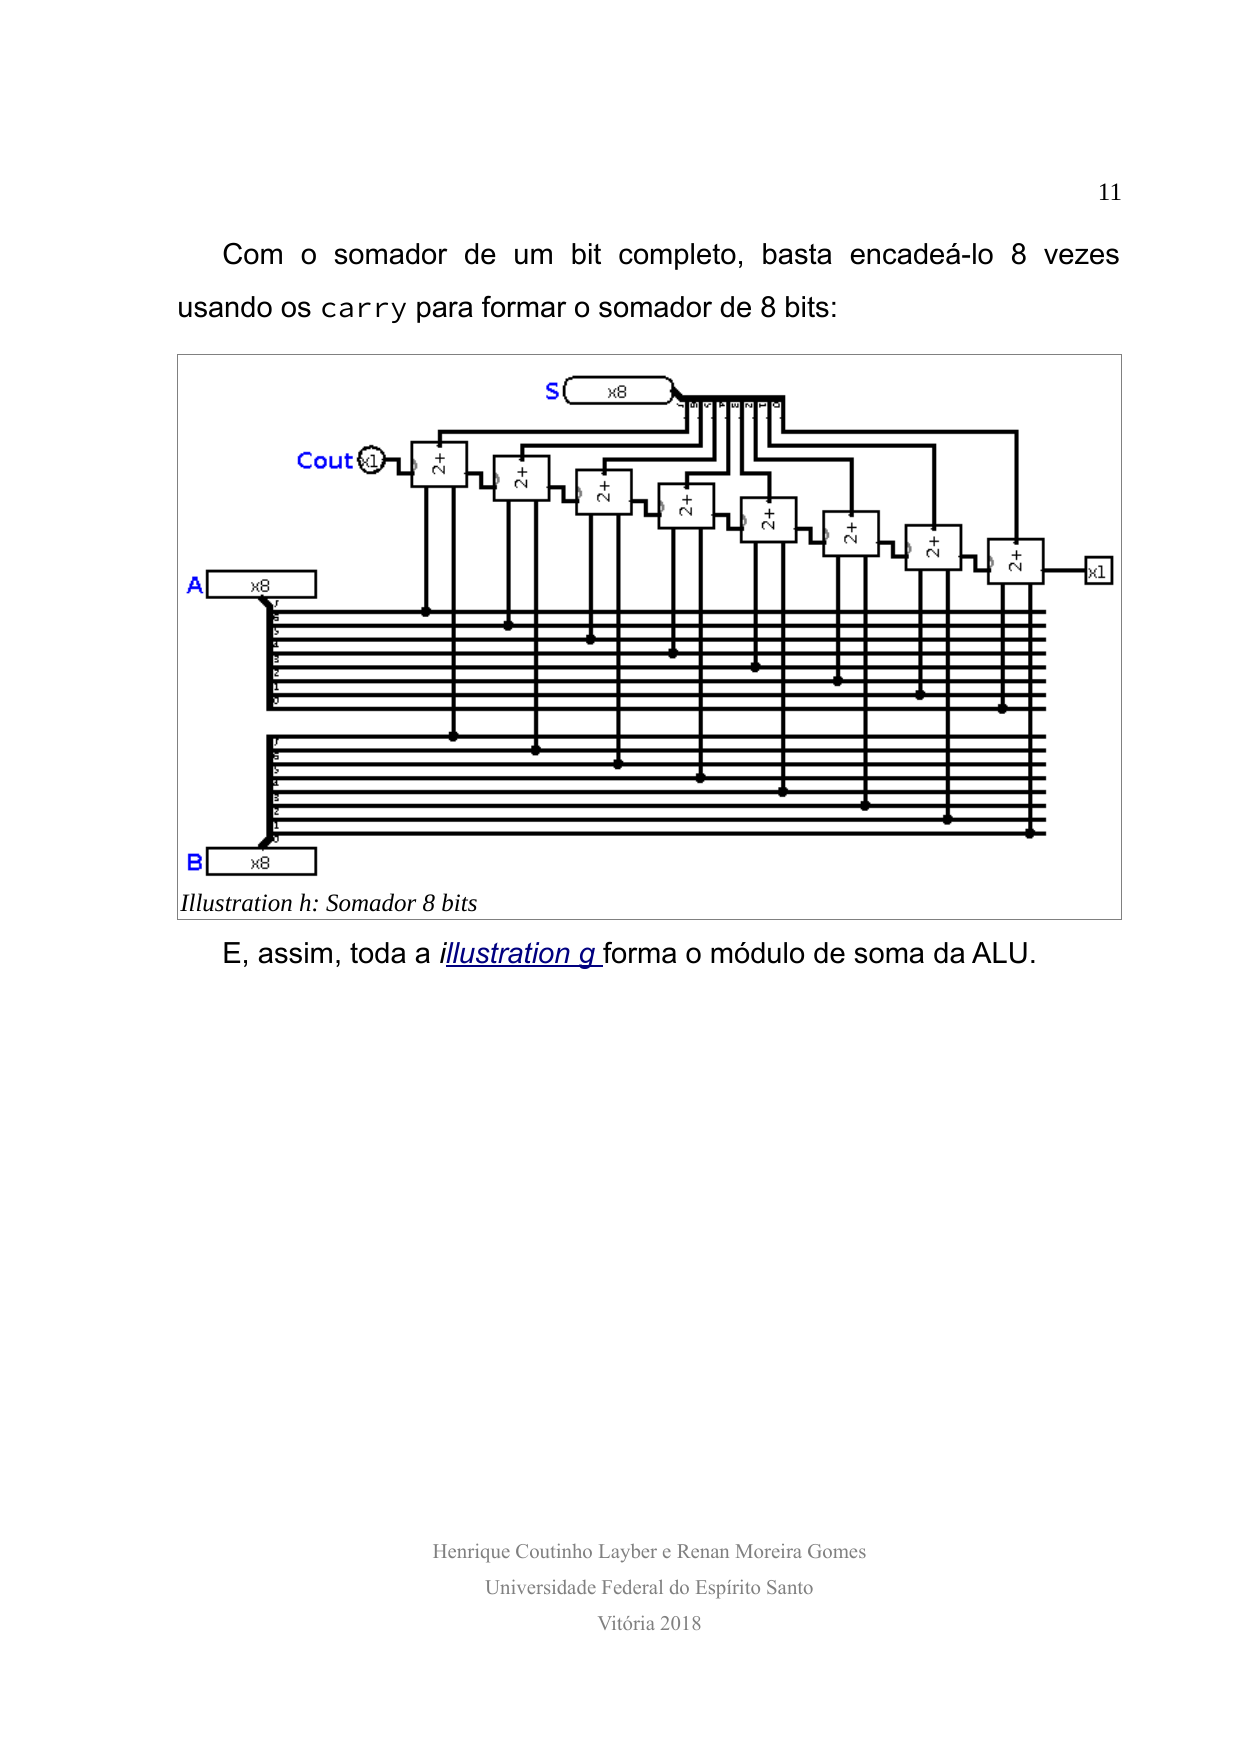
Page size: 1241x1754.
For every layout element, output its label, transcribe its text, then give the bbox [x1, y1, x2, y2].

text Illustration h: Somador 8 bits [180, 883, 1118, 916]
text [178, 355, 1121, 919]
text E, assim, toda a illustration g forma o módulo de soma da ALU. [177, 920, 1122, 970]
text Com o somador de um bit completo, basta encadeá-lo 8 vezes usando os carry para formar o somador de 8 bits: [177, 237, 1122, 326]
picture [180, 369, 1119, 883]
text [177, 344, 1122, 354]
